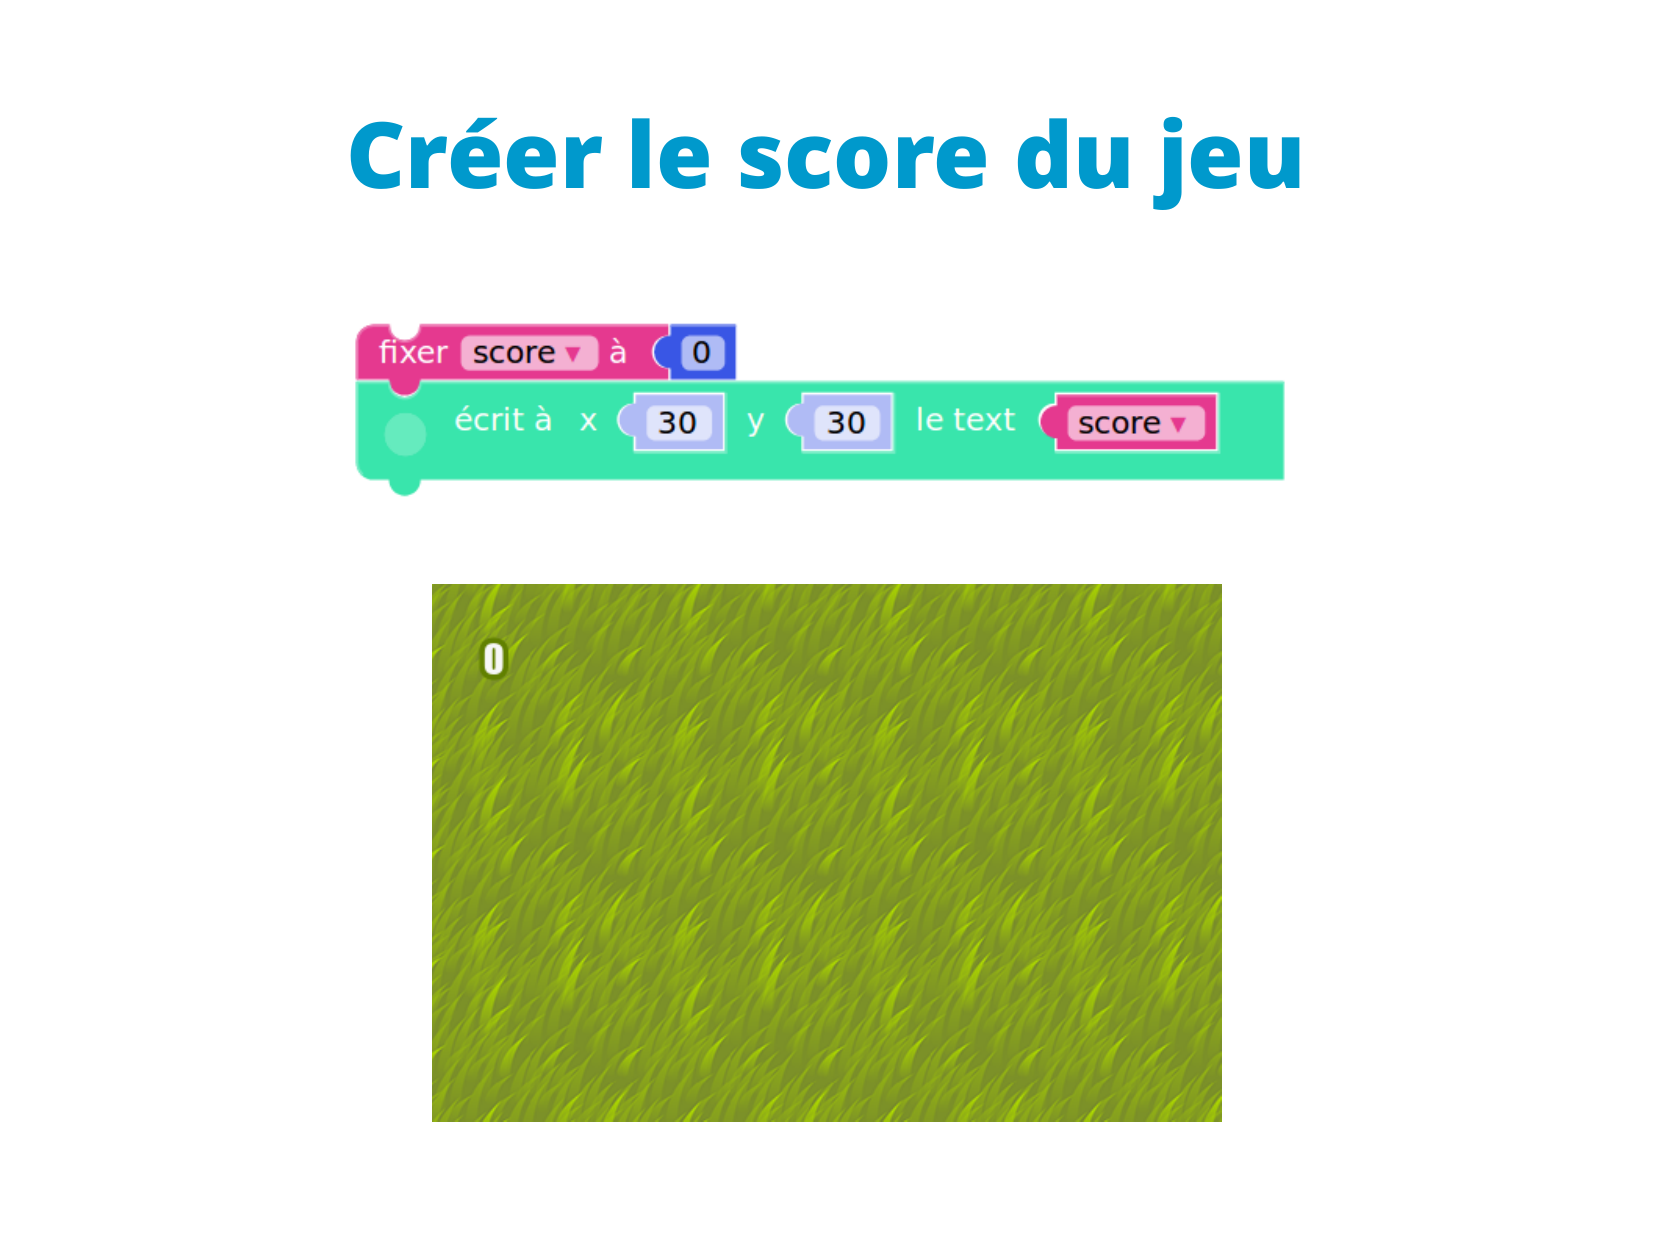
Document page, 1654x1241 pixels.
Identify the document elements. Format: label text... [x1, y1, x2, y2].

picture [340, 310, 1313, 520]
picture [432, 584, 1222, 1123]
title Créer le score du jeu [82, 49, 1571, 257]
